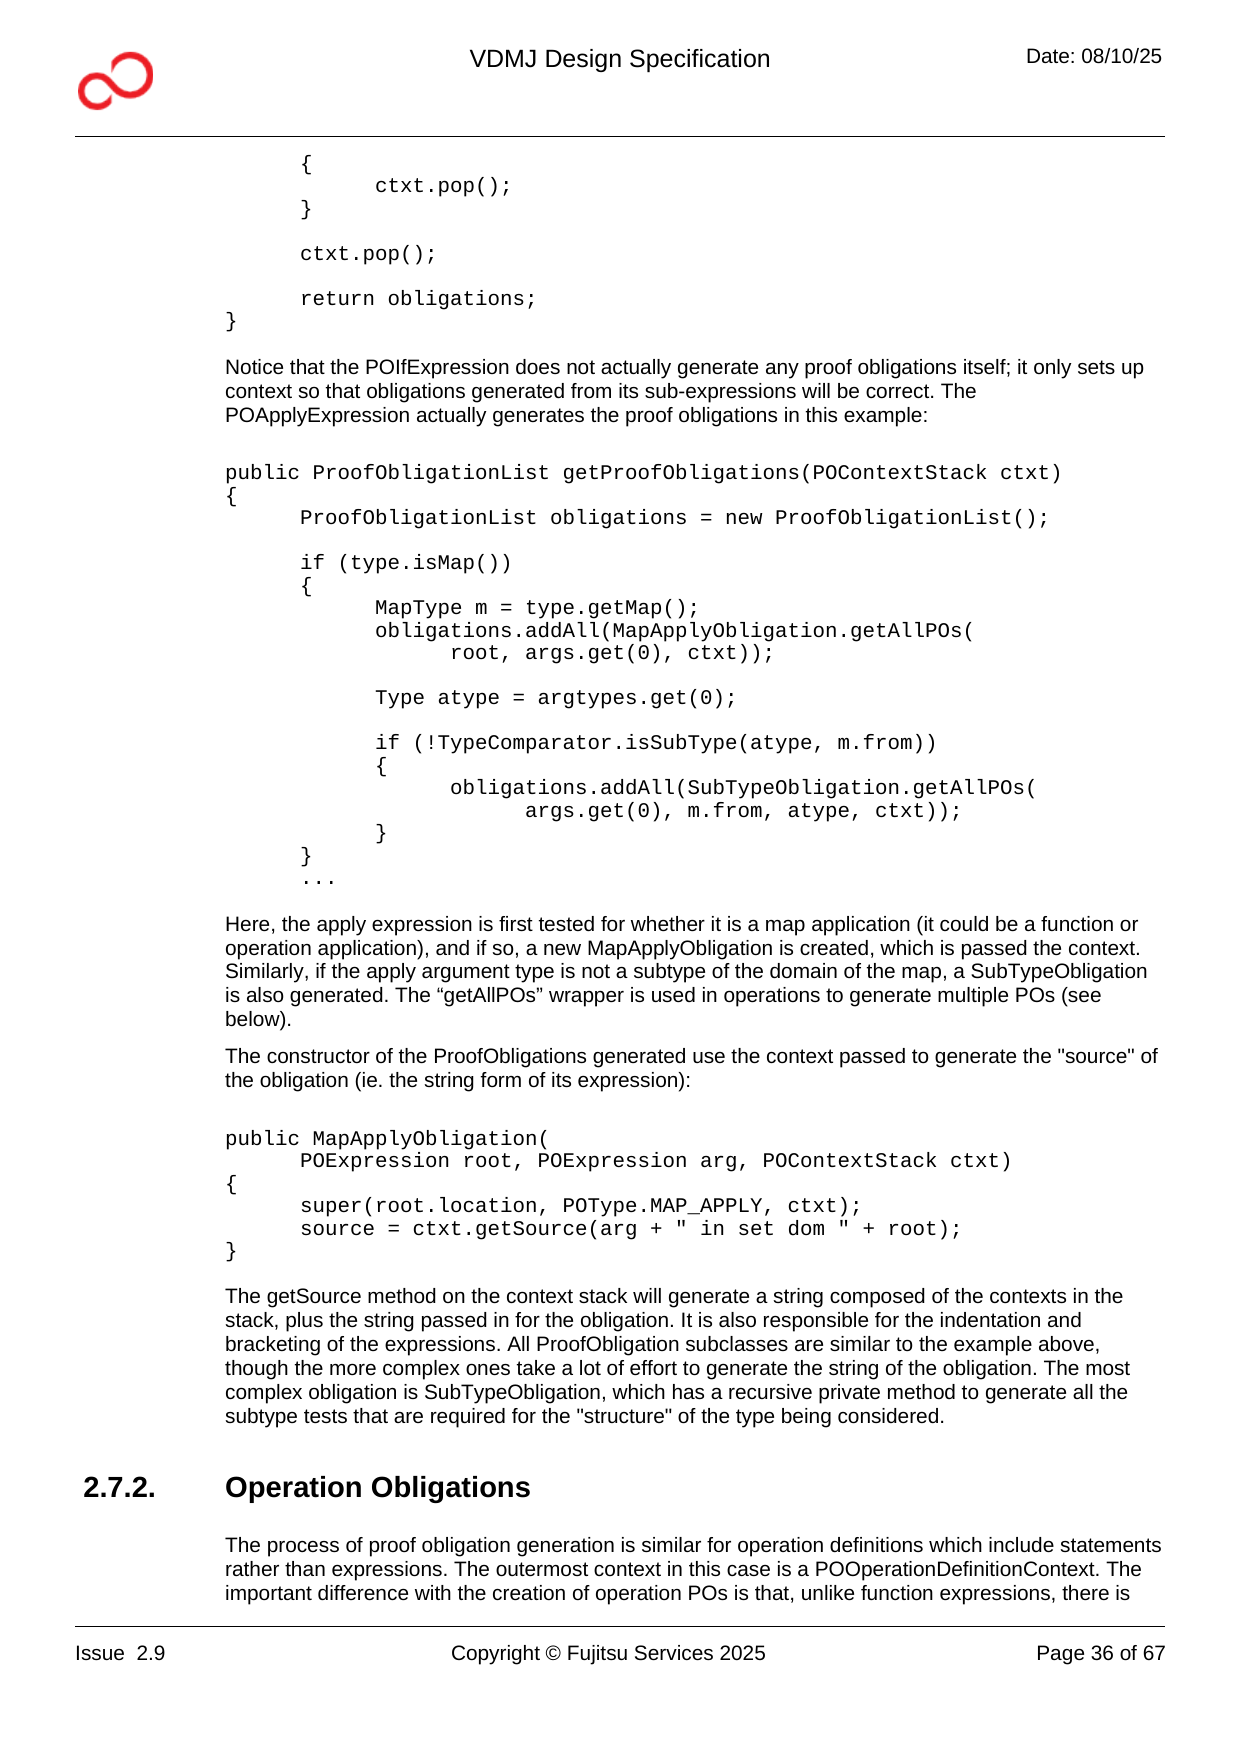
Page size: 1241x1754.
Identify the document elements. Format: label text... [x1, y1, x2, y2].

text } [225, 310, 1165, 332]
text obligations.addAll(MapApplyObligation.getAllPOs( [225, 619, 1165, 642]
text return obligations; [225, 287, 1165, 310]
text ... [225, 867, 1165, 889]
text { [225, 484, 1165, 507]
text if (type.isMap()) [225, 552, 1165, 574]
text Notice that the POIfExpression does not actually generate any proof obligations itself; it only sets up context so that obligations generated from its sub-expressions will be correct. The POApplyExpression actually generates the proof obligations in this example: [225, 355, 1165, 427]
text Type atype = argtypes.get(0); [225, 687, 1165, 709]
text source = ctxt.getSource(arg + " in set dom " + root); [225, 1217, 1165, 1239]
text } [225, 1239, 1165, 1262]
text public MapApplyObligation( [225, 1127, 1165, 1149]
text The constructor of the ProofObligations generated use the context passed to generate the "source" of the obligation (ie. the string form of its expression): [225, 1044, 1165, 1092]
text } [225, 822, 1165, 844]
picture [78, 44, 153, 120]
text The process of proof obligation generation is similar for operation definitions which include statements rather than expressions. The outermost context in this case is a POOperationDefinitionContext. The important difference with the creation of operation POs is that, unlike function expressions, there is [225, 1533, 1165, 1605]
text { [225, 754, 1165, 777]
text super(root.location, POType.MAP_APPLY, ctxt); [225, 1194, 1165, 1217]
text public ProofObligationList getProofObligations(POContextStack ctxt) [225, 462, 1165, 484]
text { [225, 574, 1165, 597]
text Here, the apply expression is first tested for whether it is a map application (it could be a function or operation application), and if so, a new MapApplyObligation is created, which is passed the context. Similarly, if the apply argument type is not a subtype of the domain of the map, a SubTypeObligation is also generated. The “getAllPOs” wrapper is used in operations to generate multiple POs (see below). [225, 912, 1165, 1032]
text POExpression root, POExpression arg, POContextStack ctxt) [225, 1149, 1165, 1172]
text if (!TypeComparator.isSubType(atype, m.from)) [225, 732, 1165, 754]
text obligations.addAll(SubTypeObligation.getAllPOs( [225, 777, 1165, 799]
text ProofObligationList obligations = new ProofObligationList(); [225, 507, 1165, 529]
text ctxt.pop(); [225, 242, 1165, 265]
text args.get(0), m.from, atype, ctxt)); [225, 799, 1165, 822]
text ctxt.pop(); [225, 175, 1165, 197]
text MapType m = type.getMap(); [225, 597, 1165, 619]
text } [225, 844, 1165, 867]
text } [225, 197, 1165, 220]
text root, args.get(0), ctxt)); [225, 642, 1165, 664]
text { [225, 152, 1165, 175]
subtitle Operation Obligations [75, 1471, 1165, 1503]
text { [225, 1172, 1165, 1194]
text The getSource method on the context stack will generate a string composed of the contexts in the stack, plus the string passed in for the obligation. It is also responsible for the indentation and bracketing of the expressions. All ProofObligation subclasses are similar to the example above, though the more complex ones take a lot of effort to generate the string of the obligation. The most complex obligation is SubTypeObligation, which has a recursive private method to generate all the subtype tests that are required for the "structure" of the type being considered. [225, 1284, 1165, 1428]
